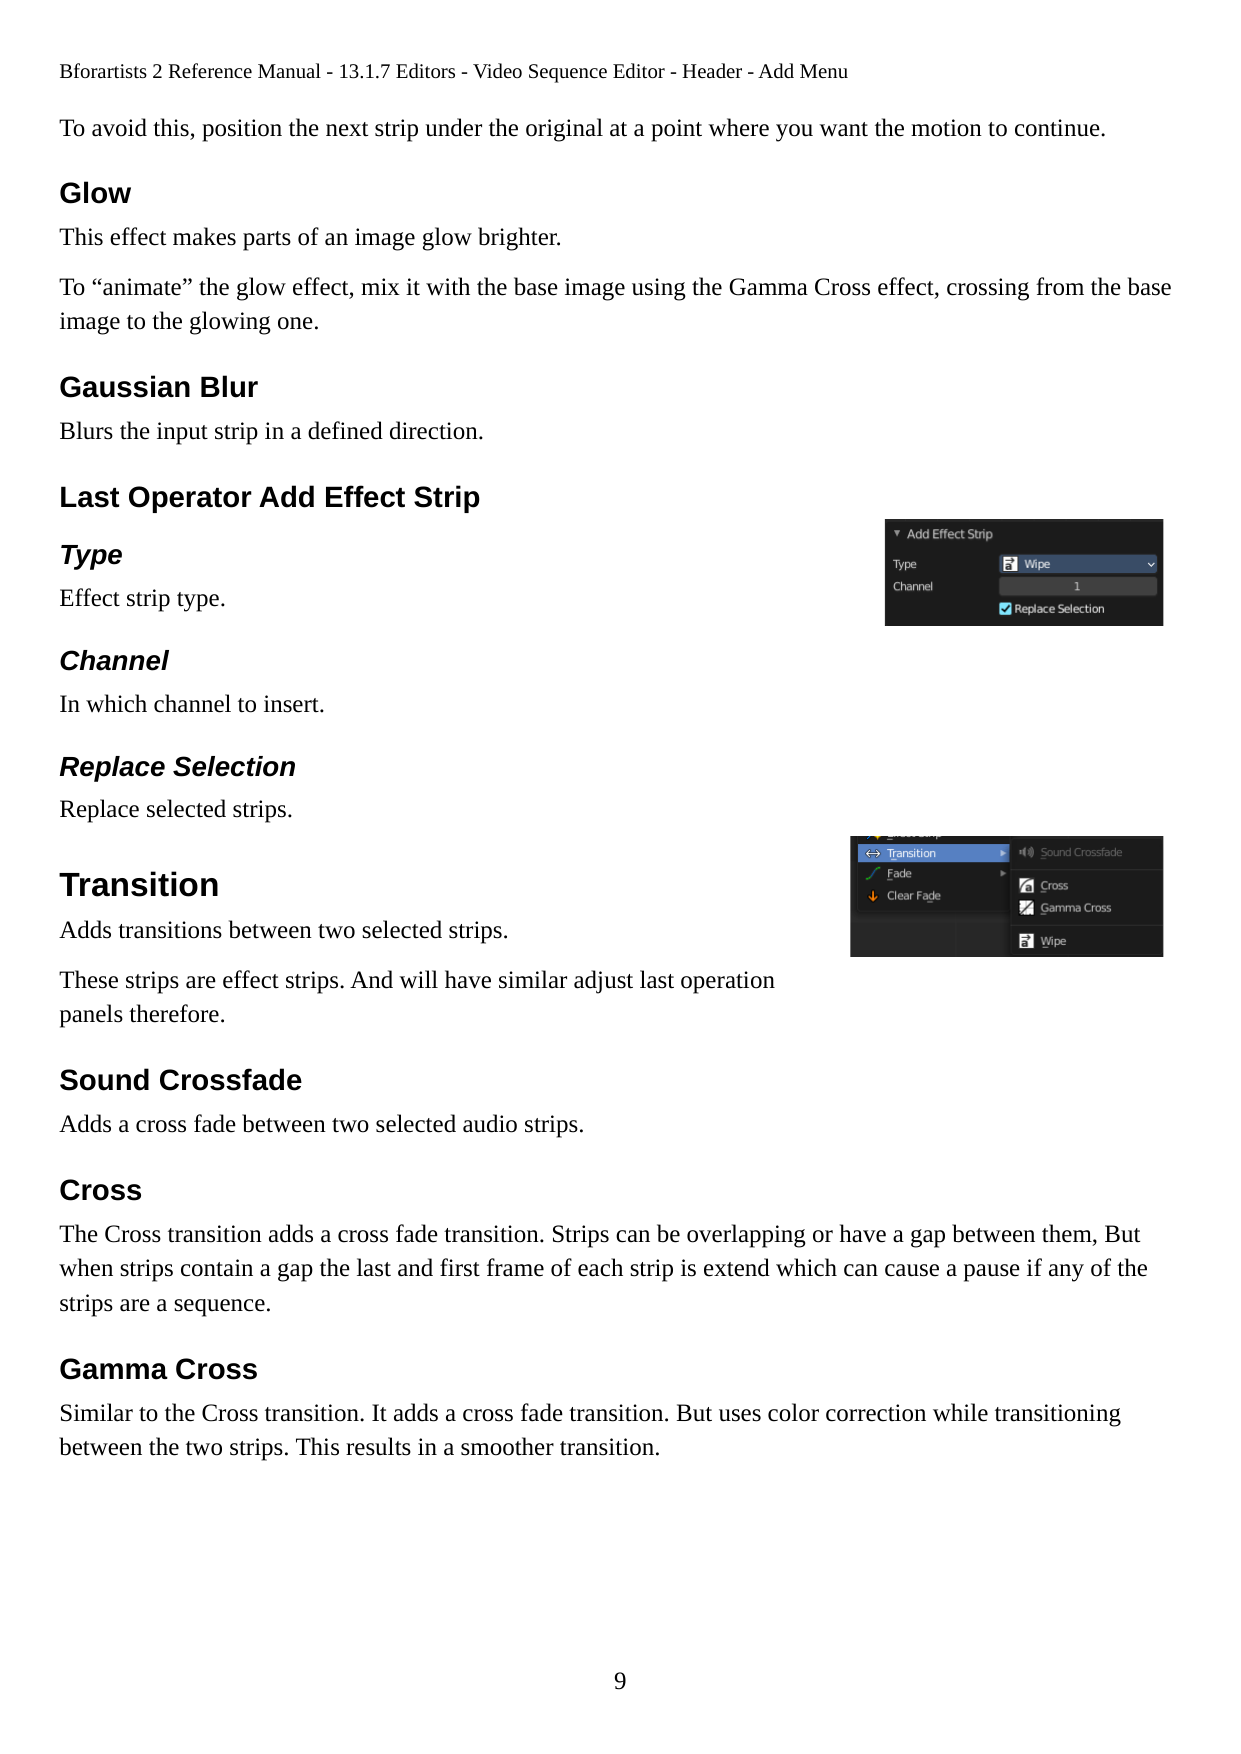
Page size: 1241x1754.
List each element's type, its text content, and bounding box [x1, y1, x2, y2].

picture [884, 519, 1164, 626]
subtitle Last Operator Add Effect Strip [59, 479, 1181, 513]
text [1164, 583, 1181, 611]
text These strips are effect strips. And will have similar adjust last operation panels therefore. [59, 965, 1181, 1028]
text Adds transitions between two selected strips. [59, 916, 850, 944]
subtitle [1164, 538, 1181, 570]
text In which channel to insert. [59, 689, 1181, 717]
text This effect makes parts of an image glow brighter. [59, 222, 1181, 251]
text Adds a cross fade between two selected audio strips. [59, 1109, 1181, 1138]
text Replace selected strips. [59, 794, 1181, 823]
subtitle Transition [59, 864, 850, 903]
text Effect strip type. [59, 583, 884, 611]
subtitle [1164, 864, 1181, 903]
subtitle Cross [59, 1173, 1181, 1206]
text The Cross transition adds a cross fade transition. Strips can be overlapping or have a gap between them, But when strips contain a gap the last and first frame of each strip is extend which can cause a pause if any of the strips are a sequence. [59, 1219, 1181, 1317]
subtitle Sound Crossfade [59, 1063, 1181, 1097]
text Similar to the Cross transition. It adds a cross fade transition. But uses color correction while transitioning between the two strips. This results in a smoother transition. [59, 1398, 1181, 1461]
subtitle Gaussian Blur [59, 370, 1181, 403]
subtitle Replace Selection [59, 750, 1181, 782]
text To “animate” the glow effect, mix it with the base image using the Gamma Cross effect, crossing from the base image to the glowing one. [59, 272, 1181, 335]
picture [850, 836, 1164, 957]
text Blurs the input strip in a defined direction. [59, 416, 1181, 445]
text To avoid this, position the next strip under the original at a point where you want the motion to continue. [59, 113, 1181, 141]
subtitle Gamma Cross [59, 1352, 1181, 1385]
subtitle Type [59, 538, 884, 570]
subtitle Glow [59, 176, 1181, 210]
subtitle Channel [59, 644, 1181, 676]
